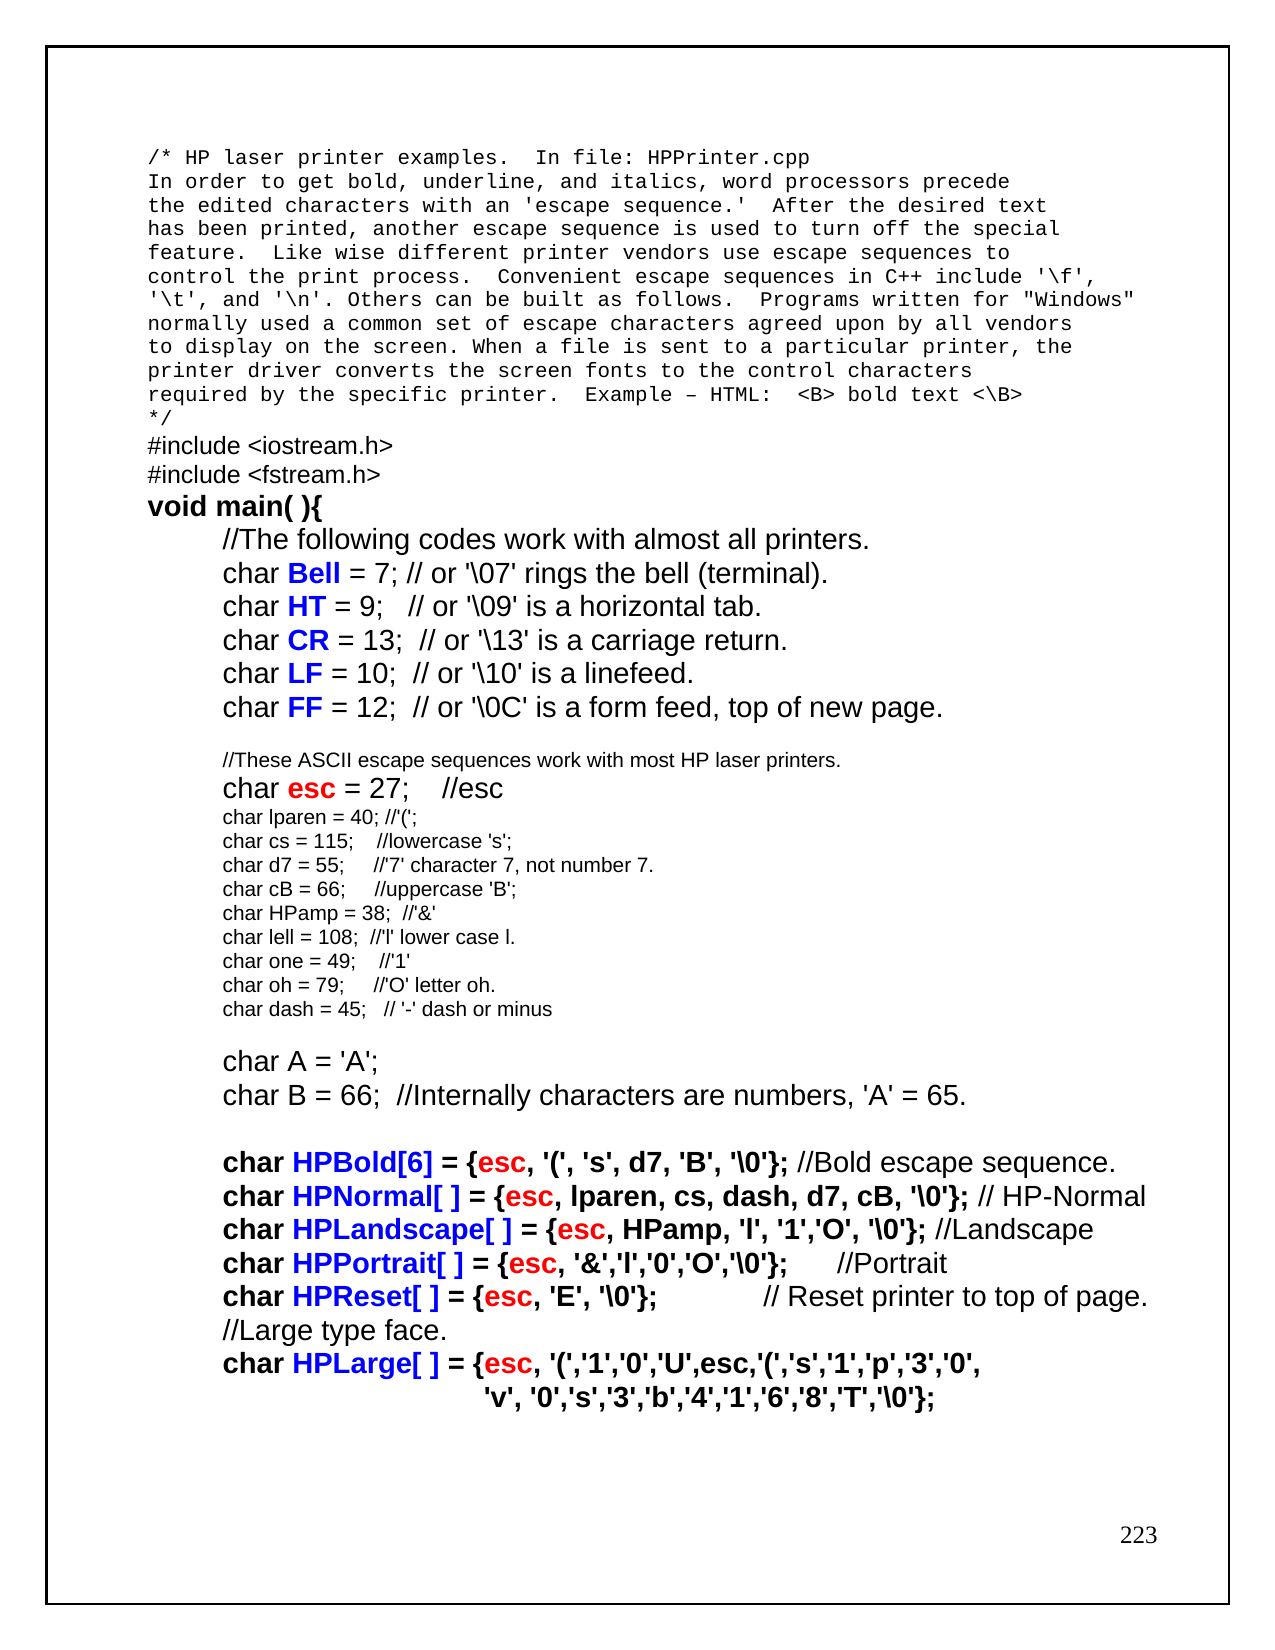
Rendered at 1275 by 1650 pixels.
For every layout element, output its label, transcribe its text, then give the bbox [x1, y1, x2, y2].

text normally used a common set of escape characters agreed upon by all vendors [147, 313, 1158, 337]
text char HPPortrait[ ] = {esc, '&','l','0','O','\0'}; //Portrait [147, 1246, 1158, 1279]
text char HPLarge[ ] = {esc, '(','1','0','U',esc,'(','s','1','p','3','0', [147, 1346, 1158, 1380]
text In order to get bold, underline, and italics, word processors precede [147, 171, 1158, 195]
text #include <fstream.h> [147, 460, 1158, 489]
text '\t', and '\n'. Others can be built as follows. Programs written for "Windows" [147, 289, 1158, 313]
text //These ASCII escape sequences work with most HP laser printers. [147, 747, 1158, 771]
text char d7 = 55; //'7' character 7, not number 7. [147, 853, 1158, 877]
text void main( ){ [147, 489, 1158, 522]
text char cB = 66; //uppercase 'B'; [147, 877, 1158, 901]
text char cs = 115; //lowercase 's'; [147, 829, 1158, 853]
text char lparen = 40; //'('; [147, 805, 1158, 829]
text char Bell = 7; // or '\07' rings the bell (terminal). [147, 556, 1158, 589]
text char HPReset[ ] = {esc, 'E', '\0'}; // Reset printer to top of page. [147, 1279, 1158, 1313]
text required by the specific printer. Example – HTML: <B> bold text <\B> [147, 384, 1158, 407]
text 'v', '0','s','3','b','4','1','6','8','T','\0'}; [147, 1380, 1158, 1413]
text char CR = 13; // or '\13' is a carriage return. [147, 623, 1158, 656]
text #include <iostream.h> [147, 431, 1158, 460]
text char lell = 108; //'l' lower case l. [147, 925, 1158, 949]
text char HPNormal[ ] = {esc, lparen, cs, dash, d7, cB, '\0'}; // HP-Normal [147, 1179, 1158, 1212]
text printer driver converts the screen fonts to the control characters [147, 360, 1158, 384]
text char esc = 27; //esc [147, 771, 1158, 805]
text char A = 'A'; [147, 1044, 1158, 1078]
text char LF = 10; // or '\10' is a linefeed. [147, 656, 1158, 690]
text */ [147, 407, 1158, 431]
text the edited characters with an 'escape sequence.' After the desired text [147, 195, 1158, 218]
text char oh = 79; //'O' letter oh. [147, 973, 1158, 997]
text char HPamp = 38; //'&' [147, 901, 1158, 925]
text char one = 49; //'1' [147, 949, 1158, 973]
text to display on the screen. When a file is sent to a particular printer, the [147, 337, 1158, 360]
text feature. Like wise different printer vendors use escape sequences to [147, 242, 1158, 266]
text char HT = 9; // or '\09' is a horizontal tab. [147, 589, 1158, 623]
text //The following codes work with almost all printers. [147, 522, 1158, 556]
text //Large type face. [147, 1313, 1158, 1346]
text char dash = 45; // '-' dash or minus [147, 997, 1158, 1021]
text char FF = 12; // or '\0C' is a form feed, top of new page. [147, 690, 1158, 723]
text control the print process. Convenient escape sequences in C++ include '\f', [147, 266, 1158, 289]
text char B = 66; //Internally characters are numbers, 'A' = 65. [147, 1078, 1158, 1112]
text has been printed, another escape sequence is used to turn off the special [147, 218, 1158, 242]
text char HPBold[6] = {esc, '(', 's', d7, 'B', '\0'}; //Bold escape sequence. [147, 1145, 1158, 1179]
text char HPLandscape[ ] = {esc, HPamp, 'l', '1','O', '\0'}; //Landscape [147, 1212, 1158, 1246]
text /* HP laser printer examples. In file: HPPrinter.cpp [147, 147, 1158, 171]
